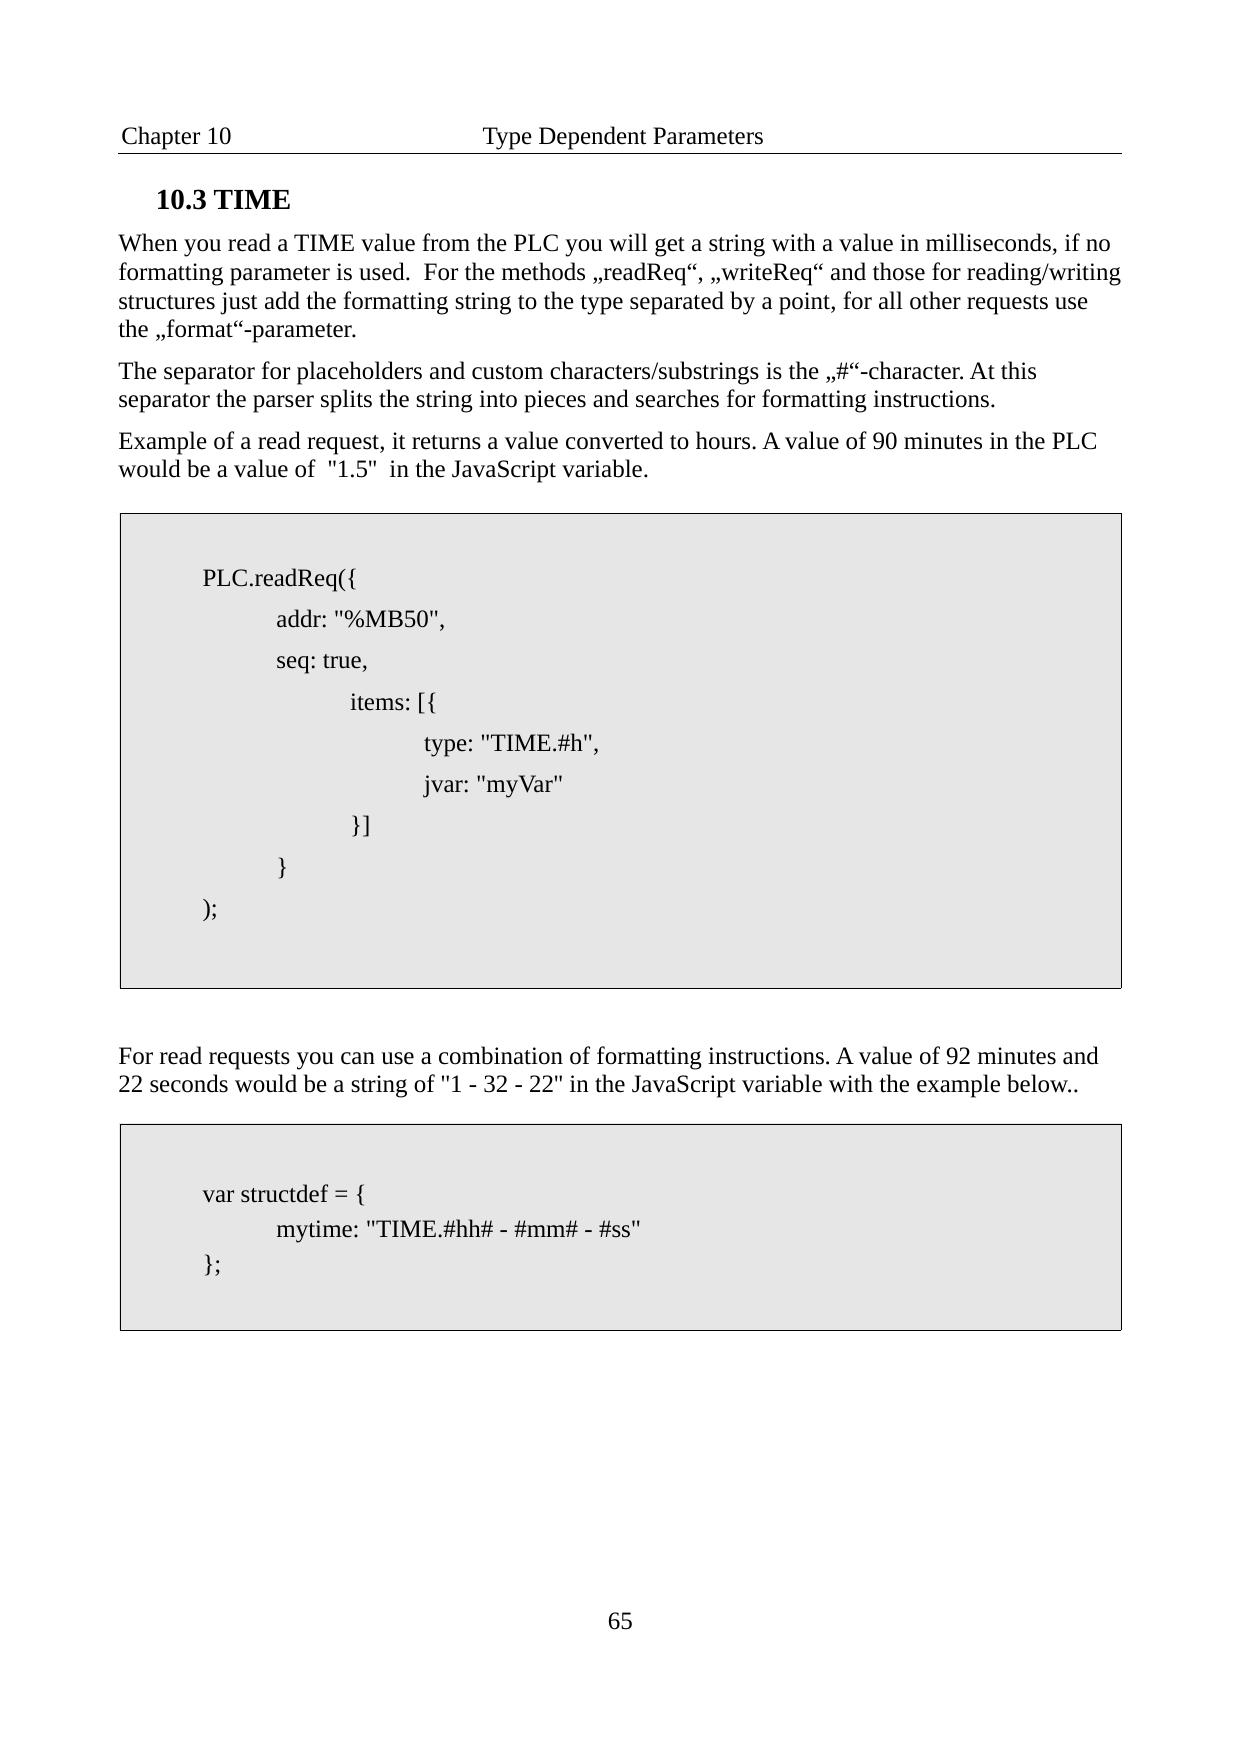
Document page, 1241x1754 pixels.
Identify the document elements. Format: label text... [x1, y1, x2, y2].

text type: "TIME.#h", [128, 728, 1112, 757]
text }] [128, 811, 1112, 839]
text For read requests you can use a combination of formatting instructions. A value of 92 minutes and 22 seconds would be a string of ''1 - 32 - 22'' in the JavaScript variable with the example below.. [118, 1041, 1122, 1098]
text addr: "%MB50", [128, 604, 1112, 633]
text Example of a read request, it returns a value converted to hours. A value of 90 minutes in the PLC would be a value of ''1.5'' in the JavaScript variable. [118, 426, 1122, 483]
subtitle 10.3 TIME [156, 182, 1122, 216]
text seq: true, [128, 646, 1112, 674]
text ); [128, 893, 1112, 922]
text PLC.readReq({ [128, 563, 1112, 592]
text var structdef = { mytime: "TIME.#hh# - #mm# - #ss" }; [128, 1174, 1112, 1280]
text jvar: "myVar" [128, 769, 1112, 798]
text items: [{ [128, 687, 1112, 716]
text } [128, 852, 1112, 881]
text The separator for placeholders and custom characters/substrings is the „#“-character. At this separator the parser splits the string into pieces and searches for formatting instructions. [118, 356, 1122, 413]
text When you read a TIME value from the PLC you will get a string with a value in milliseconds, if no formatting parameter is used. For the methods „readReq“, „writeReq“ and those for reading/writing structures just add the formatting string to the type separated by a point, for all other requests use the „format“-parameter. [118, 228, 1122, 343]
